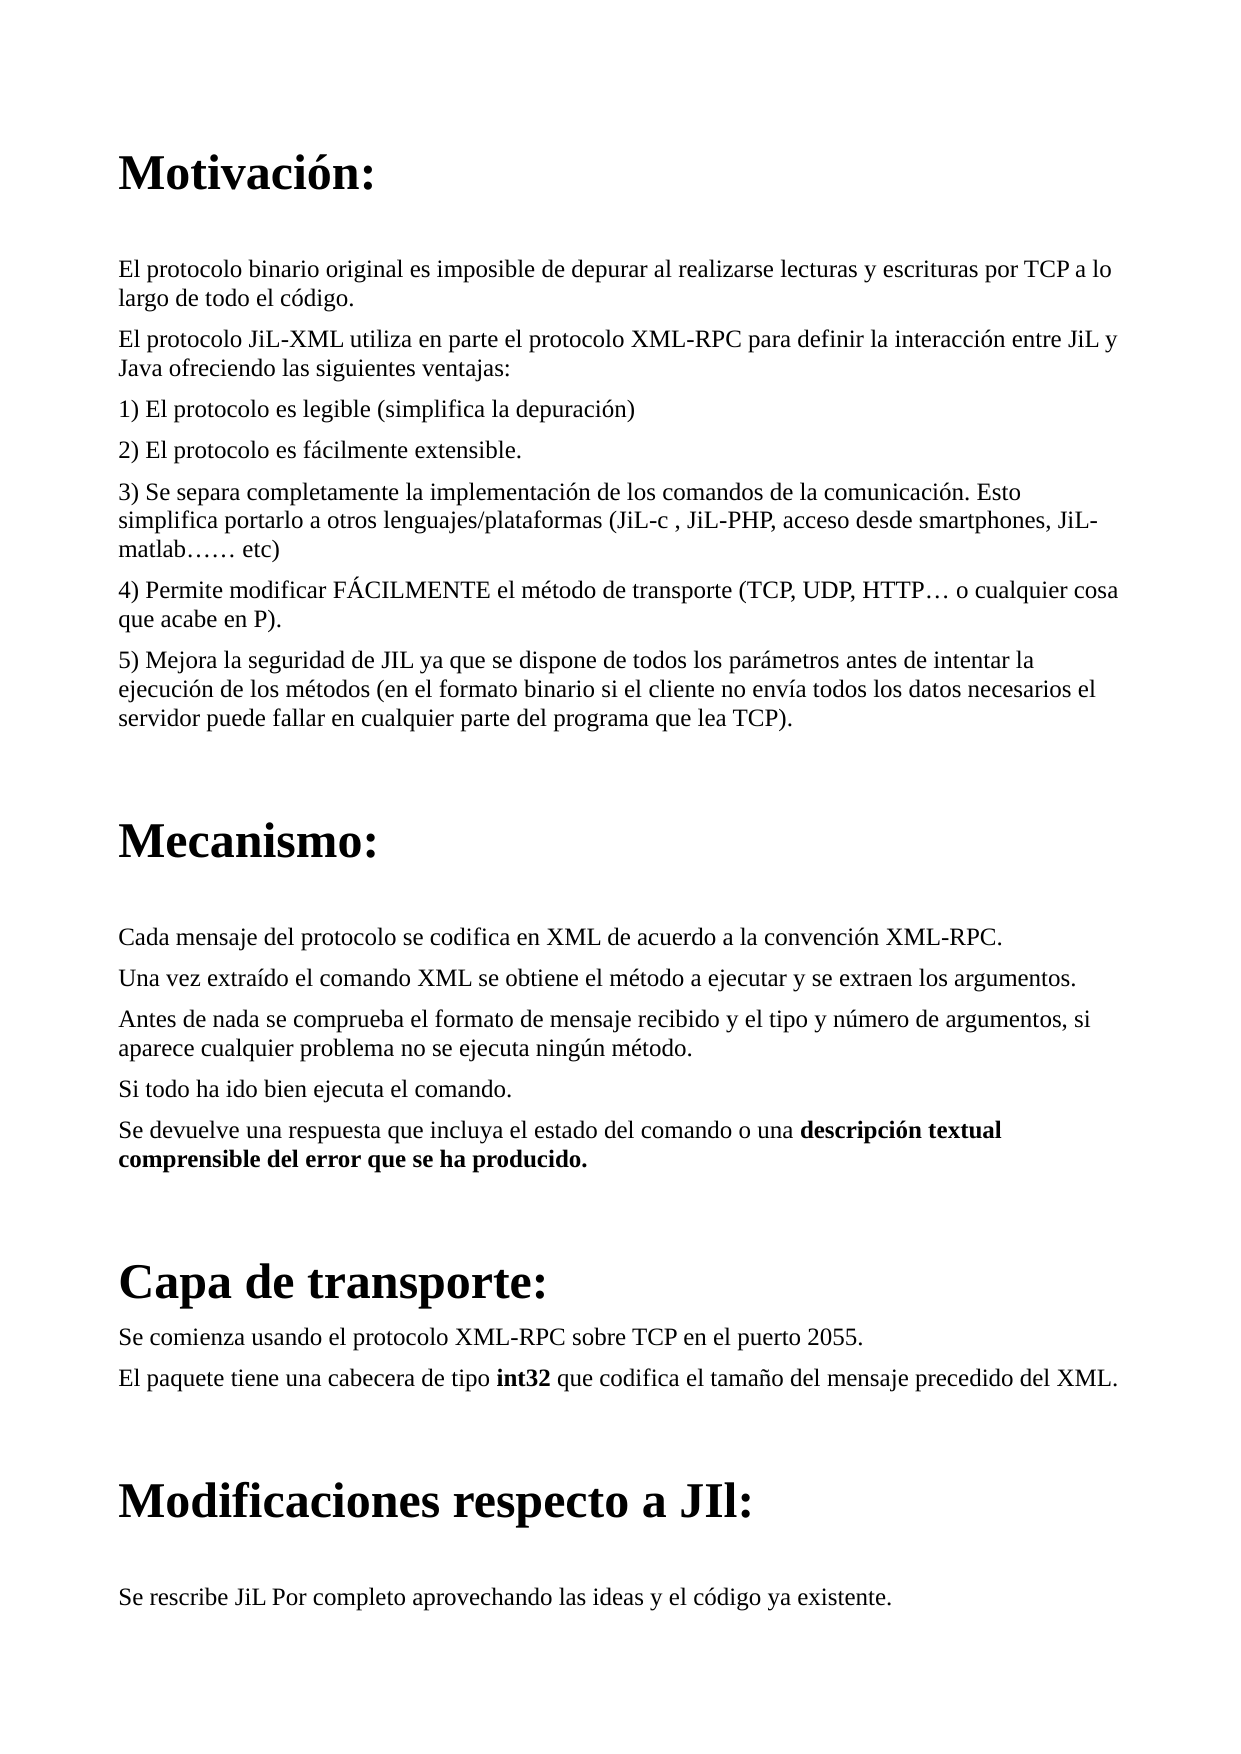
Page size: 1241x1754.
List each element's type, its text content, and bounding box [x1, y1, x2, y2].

text Cada mensaje del protocolo se codifica en XML de acuerdo a la convención XML-RPC. [118, 922, 1122, 951]
text 3) Se separa completamente la implementación de los comandos de la comunicación. Esto simplifica portarlo a otros lenguajes/plataformas (JiL-c , JiL-PHP, acceso desde smartphones, JiL-matlab…… etc) [118, 477, 1122, 563]
text Si todo ha ido bien ejecuta el comando. [118, 1074, 1122, 1103]
text Se rescribe JiL Por completo aprovechando las ideas y el código ya existente. [118, 1582, 1122, 1611]
subtitle Mecanismo: [118, 811, 1122, 868]
text 5) Mejora la seguridad de JIL ya que se dispone de todos los parámetros antes de intentar la ejecución de los métodos (en el formato binario si el cliente no envía todos los datos necesarios el servidor puede fallar en cualquier parte del programa que lea TCP). [118, 646, 1122, 732]
text El protocolo JiL-XML utiliza en parte el protocolo XML-RPC para definir la interacción entre JiL y Java ofreciendo las siguientes ventajas: [118, 324, 1122, 382]
text Antes de nada se comprueba el formato de mensaje recibido y el tipo y número de argumentos, si aparece cualquier problema no se ejecuta ningún método. [118, 1004, 1122, 1062]
text Una vez extraído el comando XML se obtiene el método a ejecutar y se extraen los argumentos. [118, 963, 1122, 992]
text Se devuelve una respuesta que incluya el estado del comando o una descripción textual comprensible del error que se ha producido. [118, 1116, 1122, 1173]
text 1) El protocolo es legible (simplifica la depuración) [118, 394, 1122, 423]
subtitle Modificaciones respecto a JIl: [118, 1471, 1122, 1528]
subtitle Motivación: [118, 143, 1122, 201]
text Se comienza usando el protocolo XML-RPC sobre TCP en el puerto 2055. [118, 1322, 1122, 1351]
subtitle Capa de transporte: [118, 1252, 1122, 1309]
text El paquete tiene una cabecera de tipo int32 que codifica el tamaño del mensaje precedido del XML. [118, 1363, 1122, 1392]
text 4) Permite modificar FÁCILMENTE el método de transporte (TCP, UDP, HTTP… o cualquier cosa que acabe en P). [118, 576, 1122, 633]
text El protocolo binario original es imposible de depurar al realizarse lecturas y escrituras por TCP a lo largo de todo el código. [118, 254, 1122, 312]
text 2) El protocolo es fácilmente extensible. [118, 436, 1122, 464]
